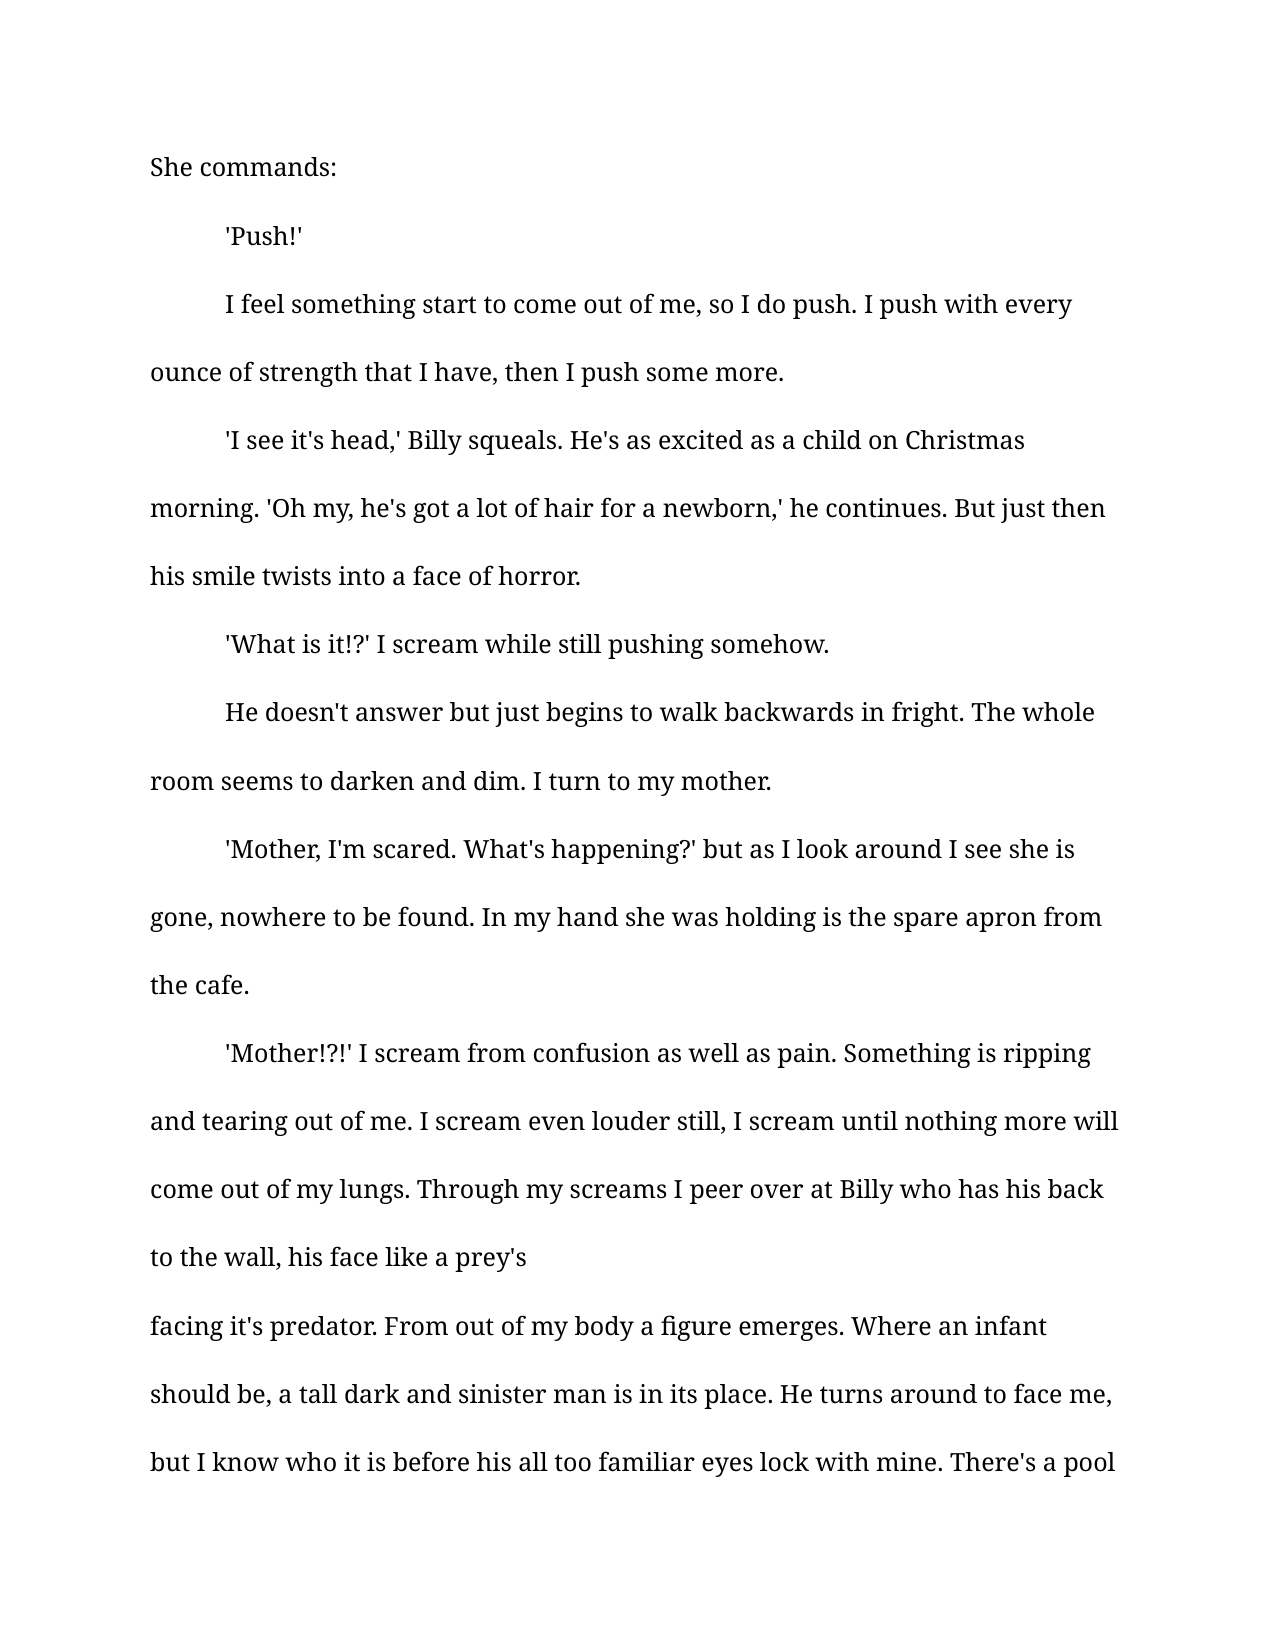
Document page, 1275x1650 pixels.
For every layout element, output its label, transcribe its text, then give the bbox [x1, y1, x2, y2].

text 'Mother, I'm scared. What's happening?' but as I look around I see she is gone, nowhere to be found. In my hand she was holding is the spare apron from the cafe. [150, 831, 1125, 1002]
text 'Mother!?!' I scream from confusion as well as pain. Something is ripping and tearing out of me. I scream even louder still, I scream until nothing more will come out of my lungs. Through my screams I peer over at Billy who has his back to the wall, his face like a prey's facing it's predator. From out of my body a figure emerges. Where an infant should be, a tall dark and sinister man is in its place. He turns around to face me, but I know who it is before his all too familiar eyes lock with mine. There's a pool [150, 1036, 1125, 1478]
text I feel something start to come out of me, so I do push. I push with every ounce of strength that I have, then I push some more. [150, 286, 1125, 388]
text 'I see it's head,' Billy squeals. He's as excited as a child on Christmas morning. 'Oh my, he's got a lot of hair for a newborn,' he continues. But just then his smile twists into a face of horror. [150, 422, 1125, 593]
text He doesn't answer but just begins to walk backwards in fright. The whole room seems to darken and dim. I turn to my mother. [150, 695, 1125, 797]
text She commands: [150, 150, 1125, 184]
text 'Push!' [150, 218, 1125, 252]
text 'What is it!?' I scream while still pushing somehow. [150, 627, 1125, 661]
